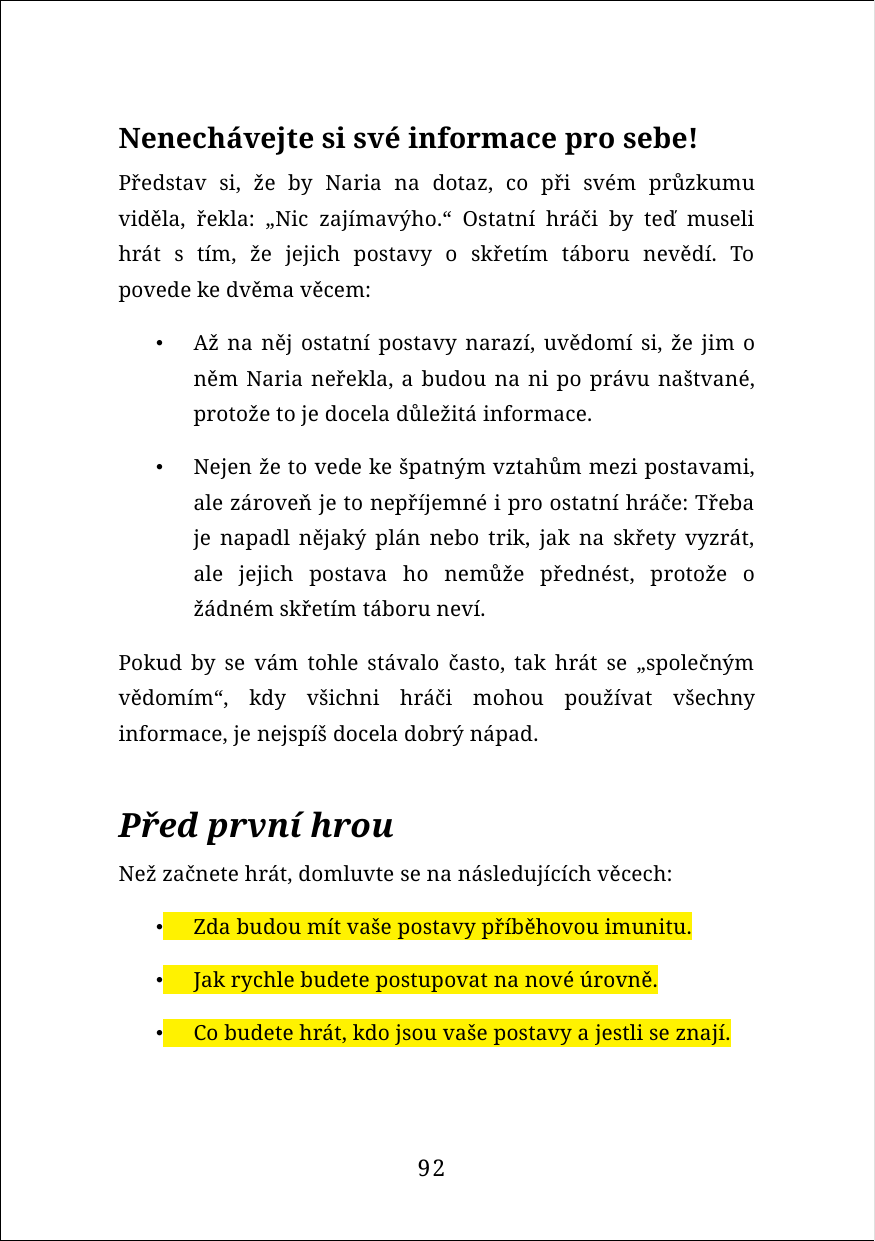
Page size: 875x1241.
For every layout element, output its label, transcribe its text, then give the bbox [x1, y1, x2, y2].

subtitle Nenechávejte si své informace pro sebe! [118, 118, 756, 157]
list Zda budou mít vaše postavy příběhovou imunitu. [156, 912, 756, 940]
list Až na něj ostatní postavy narazí, uvědomí si, že jim o něm Naria neřekla, a budou na ni po právu naštvané, protože to je docela důležitá informace. [156, 328, 756, 428]
text Než začnete hrát, domluvte se na následujících věcech: [118, 859, 756, 887]
list Jak rychle budete postupovat na nové úrovně. [156, 965, 756, 994]
text Představ si, že by Naria na dotaz, co při svém průzkumu viděla, řekla: „Nic zajímavýho.“ Ostatní hráči by teď museli hrát s tím, že jejich postavy o skřetím táboru nevědí. To povede ke dvěma věcem: [118, 168, 756, 303]
list Nejen že to vede ke špatným vztahům mezi postavami, ale zároveň je to nepříjemné i pro ostatní hráče: Třeba je napadl nějaký plán nebo trik, jak na skřety vyzrát, ale jejich postava ho nemůže přednést, protože o žádném skřetím táboru neví. [156, 452, 756, 623]
text Pokud by se vám tohle stávalo často, tak hrát se „společným vědomím“, kdy všichni hráči mohou používat všechny informace, je nejspíš docela dobrý nápad. [118, 648, 756, 747]
list Co budete hrát, kdo jsou vaše postavy a jestli se znají. [156, 1018, 756, 1047]
subtitle Před první hrou [118, 802, 756, 847]
